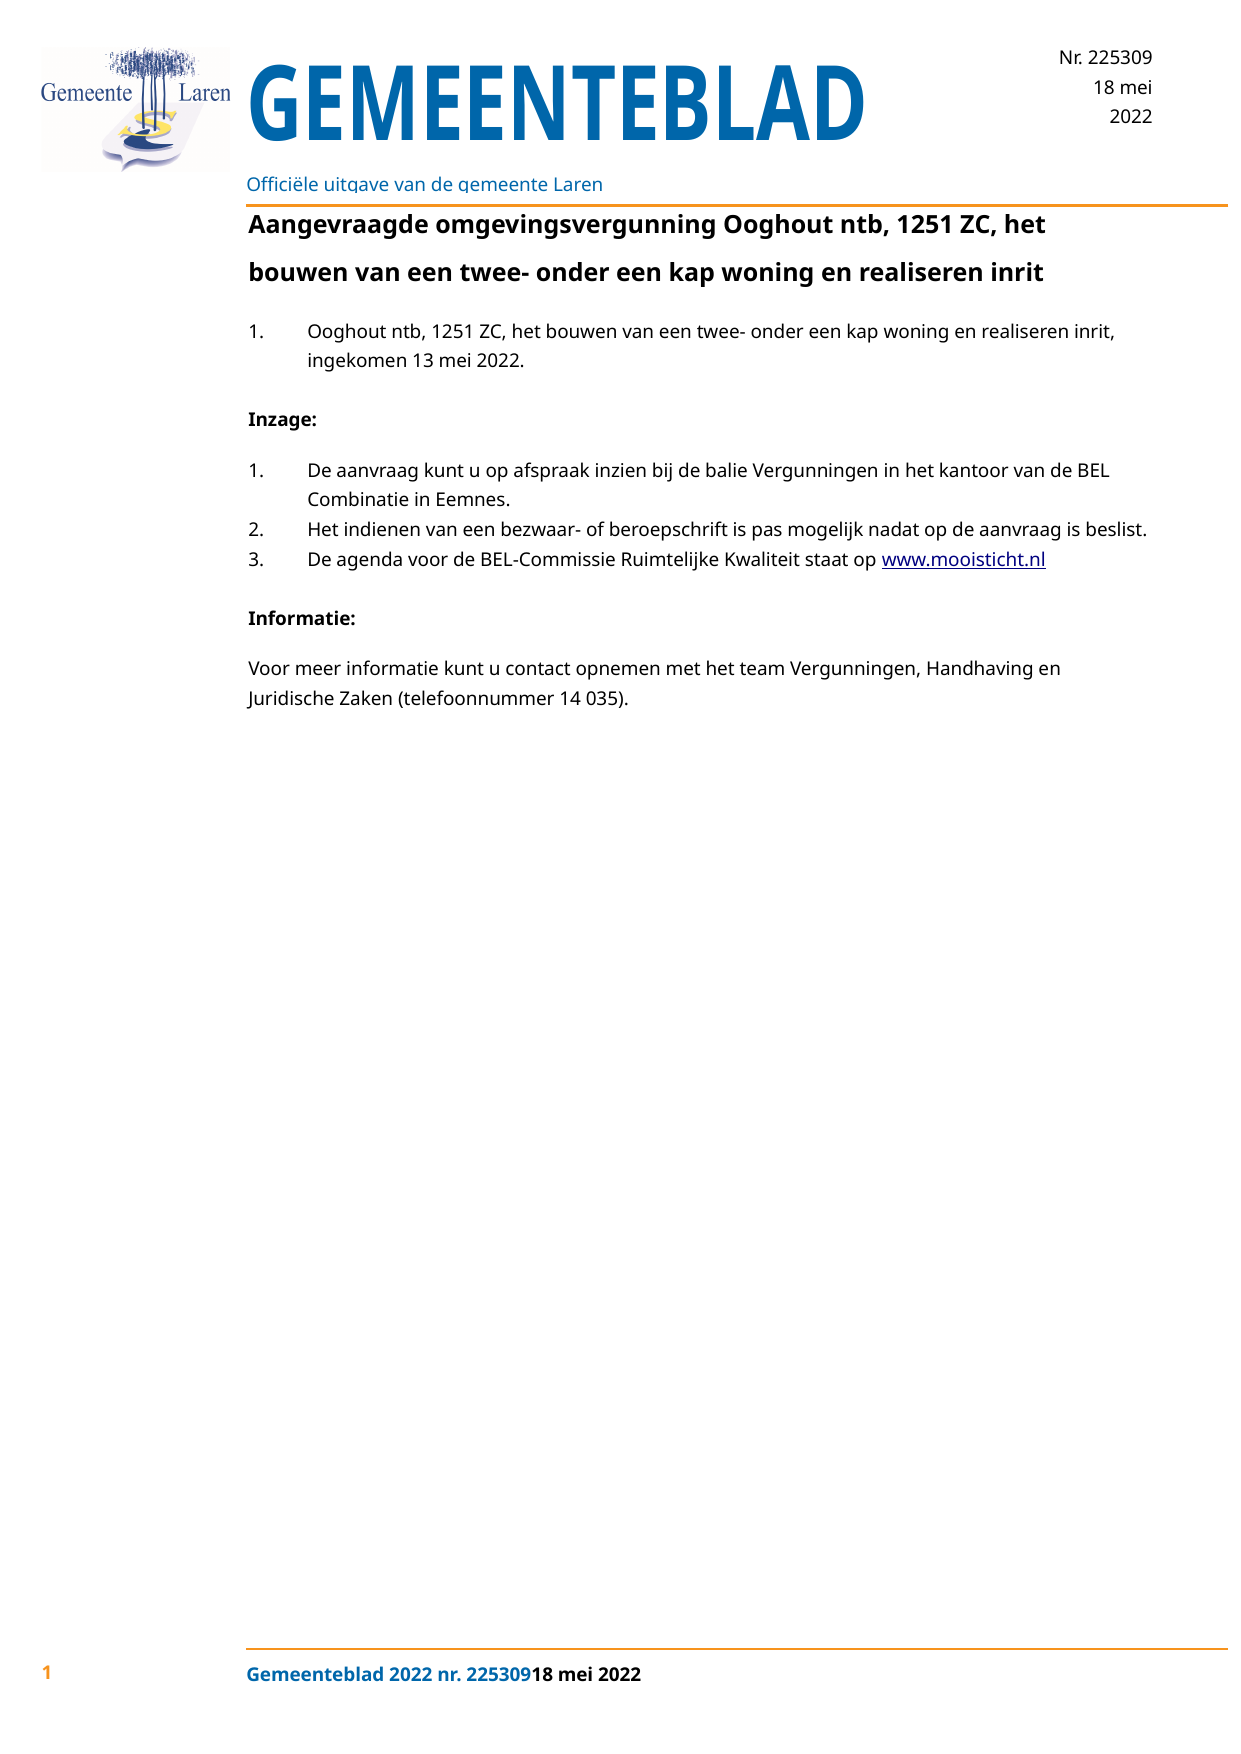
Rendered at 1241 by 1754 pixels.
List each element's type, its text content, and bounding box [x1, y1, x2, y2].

list Het indienen van een bezwaar- of beroepschrift is pas mogelijk nadat op de aanvraag is beslist. [248, 516, 1152, 542]
text Inzage: [248, 407, 1152, 432]
list De agenda voor de BEL-Commissie Ruimtelijke Kwaliteit staat op www.mooisticht.nl [248, 546, 1152, 572]
text Voor meer informatie kunt u contact opnemen met het team Vergunningen, Handhaving en Juridische Zaken (telefoonnummer 14 035). [248, 655, 1152, 711]
list De aanvraag kunt u op afspraak inzien bij de balie Vergunningen in het kantoor van de BEL Combinatie in Eemnes. [248, 457, 1152, 512]
text Informatie: [248, 605, 1152, 631]
list Ooghout ntb, 1251 ZC, het bouwen van een twee- onder een kap woning en realiseren inrit, ingekomen 13 mei 2022. [248, 318, 1152, 373]
text Aangevraagde omgevingsvergunning Ooghout ntb, 1251 ZC, het bouwen van een twee- onder een kap woning en realiseren inrit [248, 207, 1152, 288]
picture [41, 47, 231, 172]
